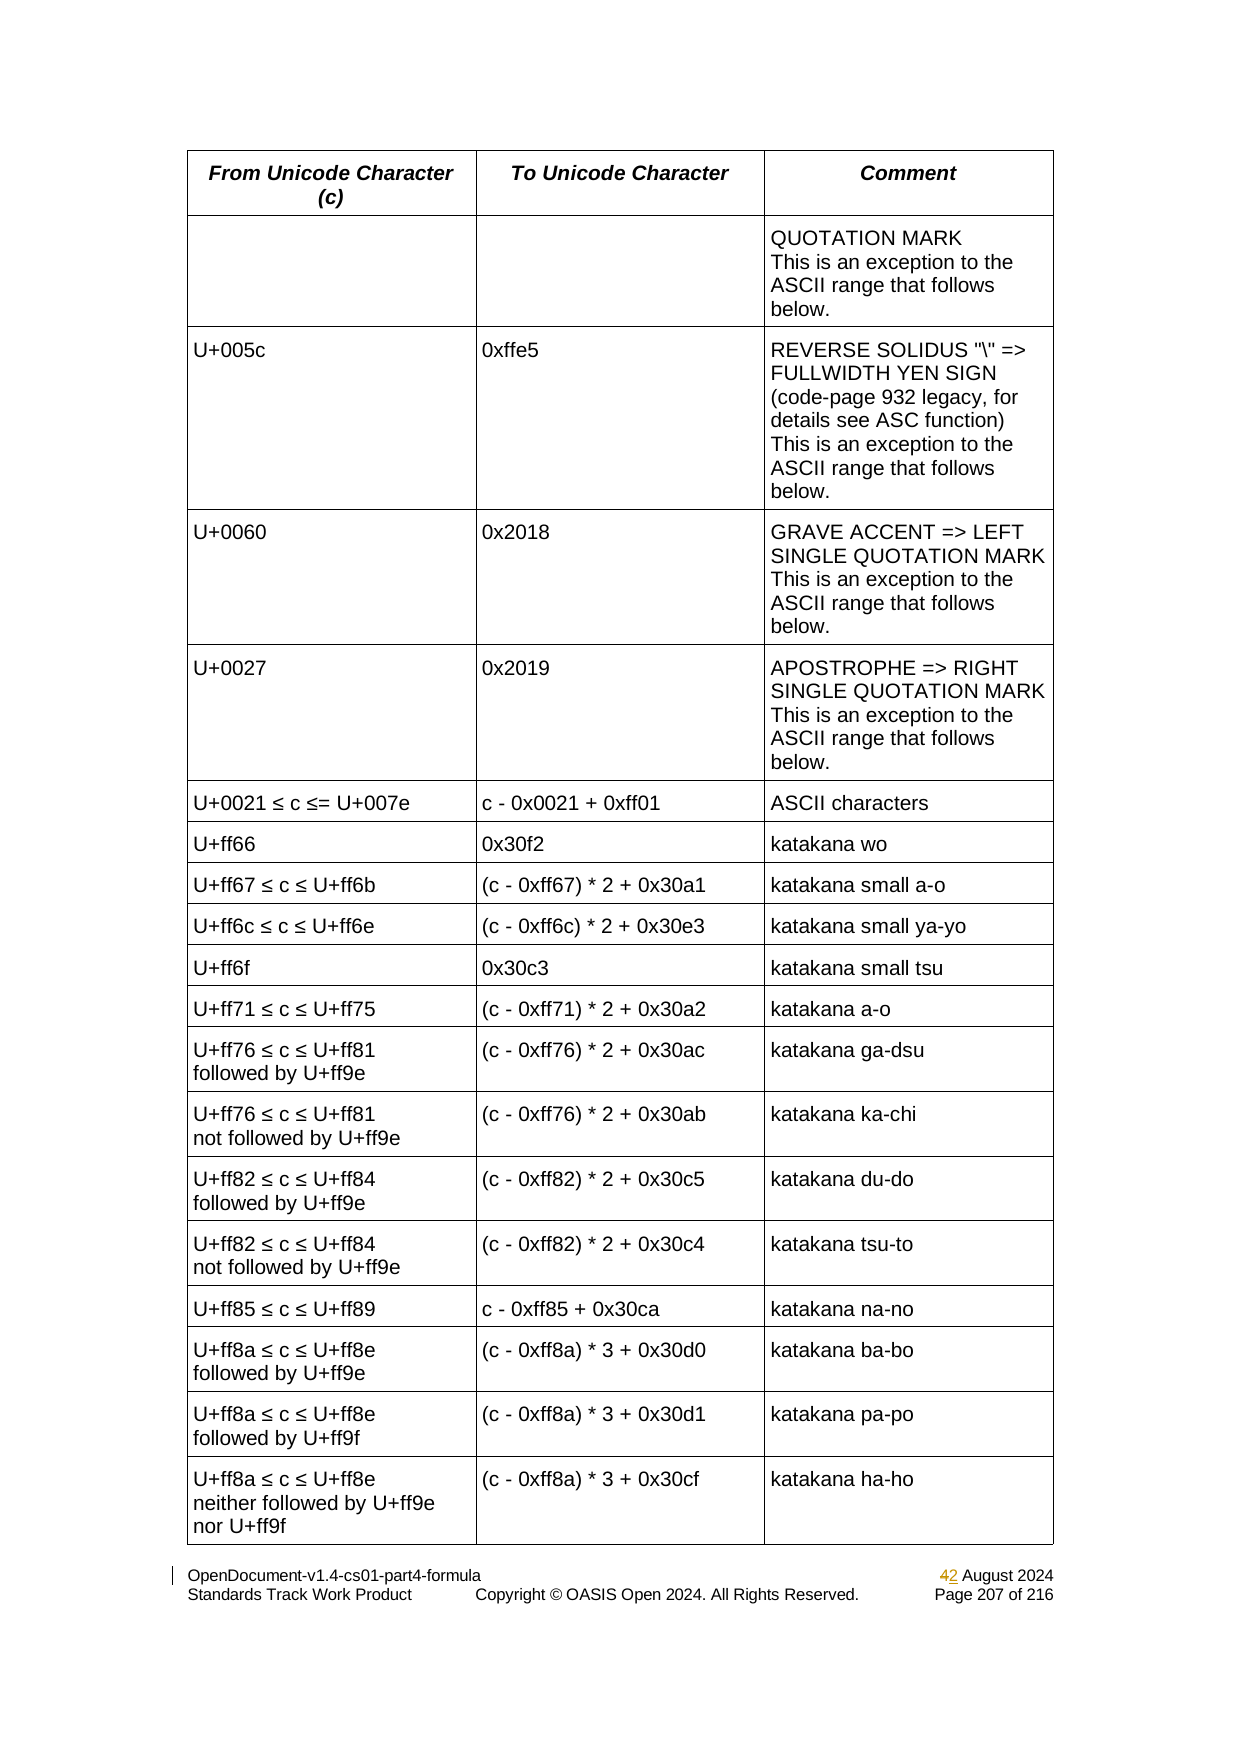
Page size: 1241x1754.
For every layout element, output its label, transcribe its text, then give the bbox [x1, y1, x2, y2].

table_cell katakana small ya-yo [765, 904, 1053, 944]
table_cell U+ff8a ≤ c ≤ U+ff8e followed by U+ff9e [188, 1327, 476, 1391]
table_cell U+ff66 [188, 822, 476, 862]
table_cell U+ff67 ≤ c ≤ U+ff6b [188, 863, 476, 903]
table_cell [477, 216, 764, 326]
table_cell (c - 0xff8a) * 3 + 0x30d1 [477, 1392, 764, 1456]
table_cell 0x2019 [477, 645, 764, 779]
table_cell 0x30c3 [477, 945, 764, 985]
table_cell U+ff8a ≤ c ≤ U+ff8e followed by U+ff9f [188, 1392, 476, 1456]
table_cell U+ff76 ≤ c ≤ U+ff81 followed by U+ff9e [188, 1027, 476, 1091]
table_cell katakana a-o [765, 986, 1053, 1026]
table_cell (c - 0xff71) * 2 + 0x30a2 [477, 986, 764, 1026]
table_cell (c - 0xff6c) * 2 + 0x30e3 [477, 904, 764, 944]
table_cell U+ff82 ≤ c ≤ U+ff84 followed by U+ff9e [188, 1157, 476, 1220]
table_cell ASCII characters [765, 781, 1053, 821]
table_header Comment [765, 151, 1053, 215]
table_cell QUOTATION MARK This is an exception to the ASCII range that follows below. [765, 216, 1053, 326]
table_cell katakana na-no [765, 1286, 1053, 1326]
table_cell c - 0x0021 + 0xff01 [477, 781, 764, 821]
table_cell katakana ba-bo [765, 1327, 1053, 1391]
table_header To Unicode Character [477, 151, 764, 215]
table_cell (c - 0xff8a) * 3 + 0x30d0 [477, 1327, 764, 1391]
table_cell (c - 0xff67) * 2 + 0x30a1 [477, 863, 764, 903]
table_cell U+0021 ≤ c ≤= U+007e [188, 781, 476, 821]
table_cell katakana ha-ho [765, 1457, 1053, 1544]
table_cell U+0027 [188, 645, 476, 779]
table_cell U+ff6f [188, 945, 476, 985]
table_cell (c - 0xff8a) * 3 + 0x30cf [477, 1457, 764, 1544]
table_cell GRAVE ACCENT => LEFT SINGLE QUOTATION MARK This is an exception to the ASCII range that follows below. [765, 510, 1053, 644]
table_cell U+005c [188, 327, 476, 509]
table_cell katakana wo [765, 822, 1053, 862]
table_cell katakana small tsu [765, 945, 1053, 985]
table_cell U+0060 [188, 510, 476, 644]
table_cell U+ff85 ≤ c ≤ U+ff89 [188, 1286, 476, 1326]
table_cell U+ff6c ≤ c ≤ U+ff6e [188, 904, 476, 944]
table_cell katakana pa-po [765, 1392, 1053, 1456]
table_cell REVERSE SOLIDUS "\" => FULLWIDTH YEN SIGN (code-page 932 legacy, for details see ASC function) This is an exception to the ASCII range that follows below. [765, 327, 1053, 509]
table_cell c - 0xff85 + 0x30ca [477, 1286, 764, 1326]
table_cell (c - 0xff76) * 2 + 0x30ac [477, 1027, 764, 1091]
table_cell U+ff82 ≤ c ≤ U+ff84 not followed by U+ff9e [188, 1221, 476, 1285]
table_cell katakana du-do [765, 1157, 1053, 1220]
table_cell (c - 0xff82) * 2 + 0x30c5 [477, 1157, 764, 1220]
table_cell katakana small a-o [765, 863, 1053, 903]
table_cell [188, 216, 476, 326]
table_cell (c - 0xff82) * 2 + 0x30c4 [477, 1221, 764, 1285]
table_cell katakana ga-dsu [765, 1027, 1053, 1091]
table_cell 0xffe5 [477, 327, 764, 509]
table_cell U+ff71 ≤ c ≤ U+ff75 [188, 986, 476, 1026]
table_header From Unicode Character (c) [188, 151, 476, 215]
table_cell 0x2018 [477, 510, 764, 644]
table_cell katakana ka-chi [765, 1092, 1053, 1156]
table_cell APOSTROPHE => RIGHT SINGLE QUOTATION MARK This is an exception to the ASCII range that follows below. [765, 645, 1053, 779]
table_cell U+ff8a ≤ c ≤ U+ff8e neither followed by U+ff9e nor U+ff9f [188, 1457, 476, 1544]
table_cell katakana tsu-to [765, 1221, 1053, 1285]
table_cell U+ff76 ≤ c ≤ U+ff81 not followed by U+ff9e [188, 1092, 476, 1156]
table_cell (c - 0xff76) * 2 + 0x30ab [477, 1092, 764, 1156]
table_cell 0x30f2 [477, 822, 764, 862]
